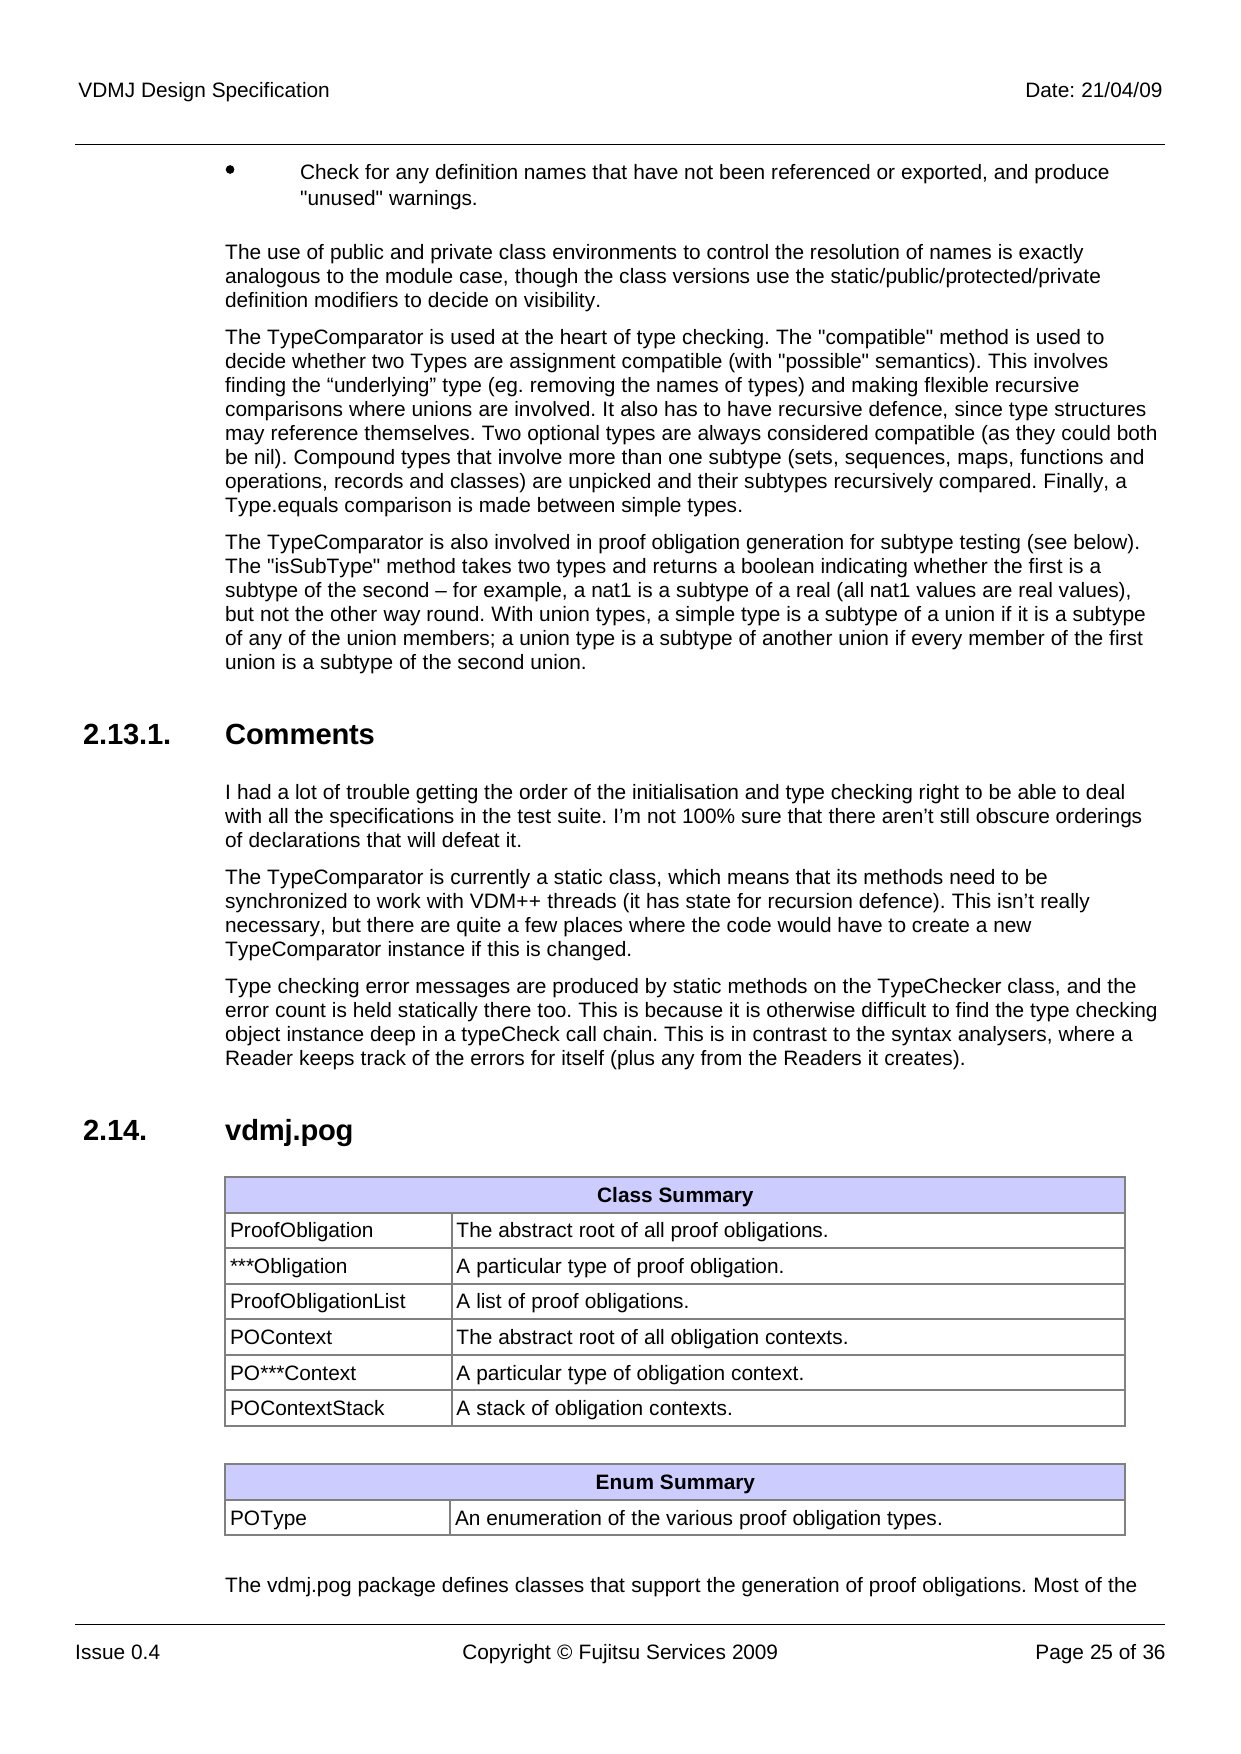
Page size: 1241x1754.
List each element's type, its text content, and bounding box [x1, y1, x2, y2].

table_cell The abstract root of all obligation contexts. [453, 1320, 1124, 1354]
table_cell A list of proof obligations. [453, 1285, 1124, 1318]
subtitle Comments [75, 717, 1165, 750]
list Check for any definition names that have not been referenced or exported, and produce "unused" warnings. [225, 160, 1165, 210]
table_cell ProofObligation [226, 1214, 451, 1247]
table_cell PO***Context [226, 1356, 451, 1389]
table_cell ProofObligationList [226, 1285, 451, 1318]
text I had a lot of trouble getting the order of the initialisation and type checking right to be able to deal with all the specifications in the test suite. I’m not 100% sure that there aren’t still obscure orderings of declarations that will defeat it. [225, 780, 1165, 852]
table_cell POType [226, 1501, 449, 1534]
table_cell The abstract root of all proof obligations. [453, 1214, 1124, 1247]
text The TypeComparator is also involved in proof obligation generation for subtype testing (see below). The "isSubType" method takes two types and returns a boolean indicating whether the first is a subtype of the second – for example, a nat1 is a subtype of a real (all nat1 values are real values), but not the other way round. With union types, a simple type is a subtype of a union if it is a subtype of any of the union members; a union type is a subtype of another union if every member of the first union is a subtype of the second union. [225, 530, 1165, 674]
table_cell A particular type of obligation context. [453, 1356, 1124, 1389]
table_cell A stack of obligation contexts. [453, 1391, 1124, 1425]
text The vdmj.pog package defines classes that support the generation of proof obligations. Most of the [225, 1573, 1165, 1597]
text The use of public and private class environments to control the resolution of names is exactly analogous to the module case, though the class versions use the static/public/protected/private definition modifiers to decide on visibility. [225, 240, 1165, 312]
subtitle vdmj.pog [75, 1112, 1165, 1146]
table_cell A particular type of proof obligation. [453, 1249, 1124, 1283]
text Type checking error messages are produced by static methods on the TypeChecker class, and the error count is held statically there too. This is because it is otherwise difficult to find the type checking object instance deep in a typeCheck call chain. This is in contrast to the syntax analysers, where a Reader keeps track of the errors for itself (plus any from the Readers it creates). [225, 974, 1165, 1070]
text The TypeComparator is used at the heart of type checking. The "compatible" method is used to decide whether two Types are assignment compatible (with "possible" semantics). This involves finding the “underlying” type (eg. removing the names of types) and making flexible recursive comparisons where unions are involved. It also has to have recursive defence, since type structures may reference themselves. Two optional types are always considered compatible (as they could both be nil). Compound types that involve more than one subtype (sets, sequences, maps, functions and operations, records and classes) are unpicked and their subtypes recursively compared. Finally, a Type.equals comparison is made between simple types. [225, 325, 1165, 517]
table_cell ***Obligation [226, 1249, 451, 1283]
table_header Class Summary [226, 1178, 1124, 1212]
table_cell An enumeration of the various proof obligation types. [451, 1501, 1124, 1534]
table_cell POContextStack [226, 1391, 451, 1425]
table_cell POContext [226, 1320, 451, 1354]
table_header Enum Summary [226, 1465, 1124, 1499]
text The TypeComparator is currently a static class, which means that its methods need to be synchronized to work with VDM++ threads (it has state for recursion defence). This isn’t really necessary, but there are quite a few places where the code would have to create a new TypeComparator instance if this is changed. [225, 865, 1165, 961]
